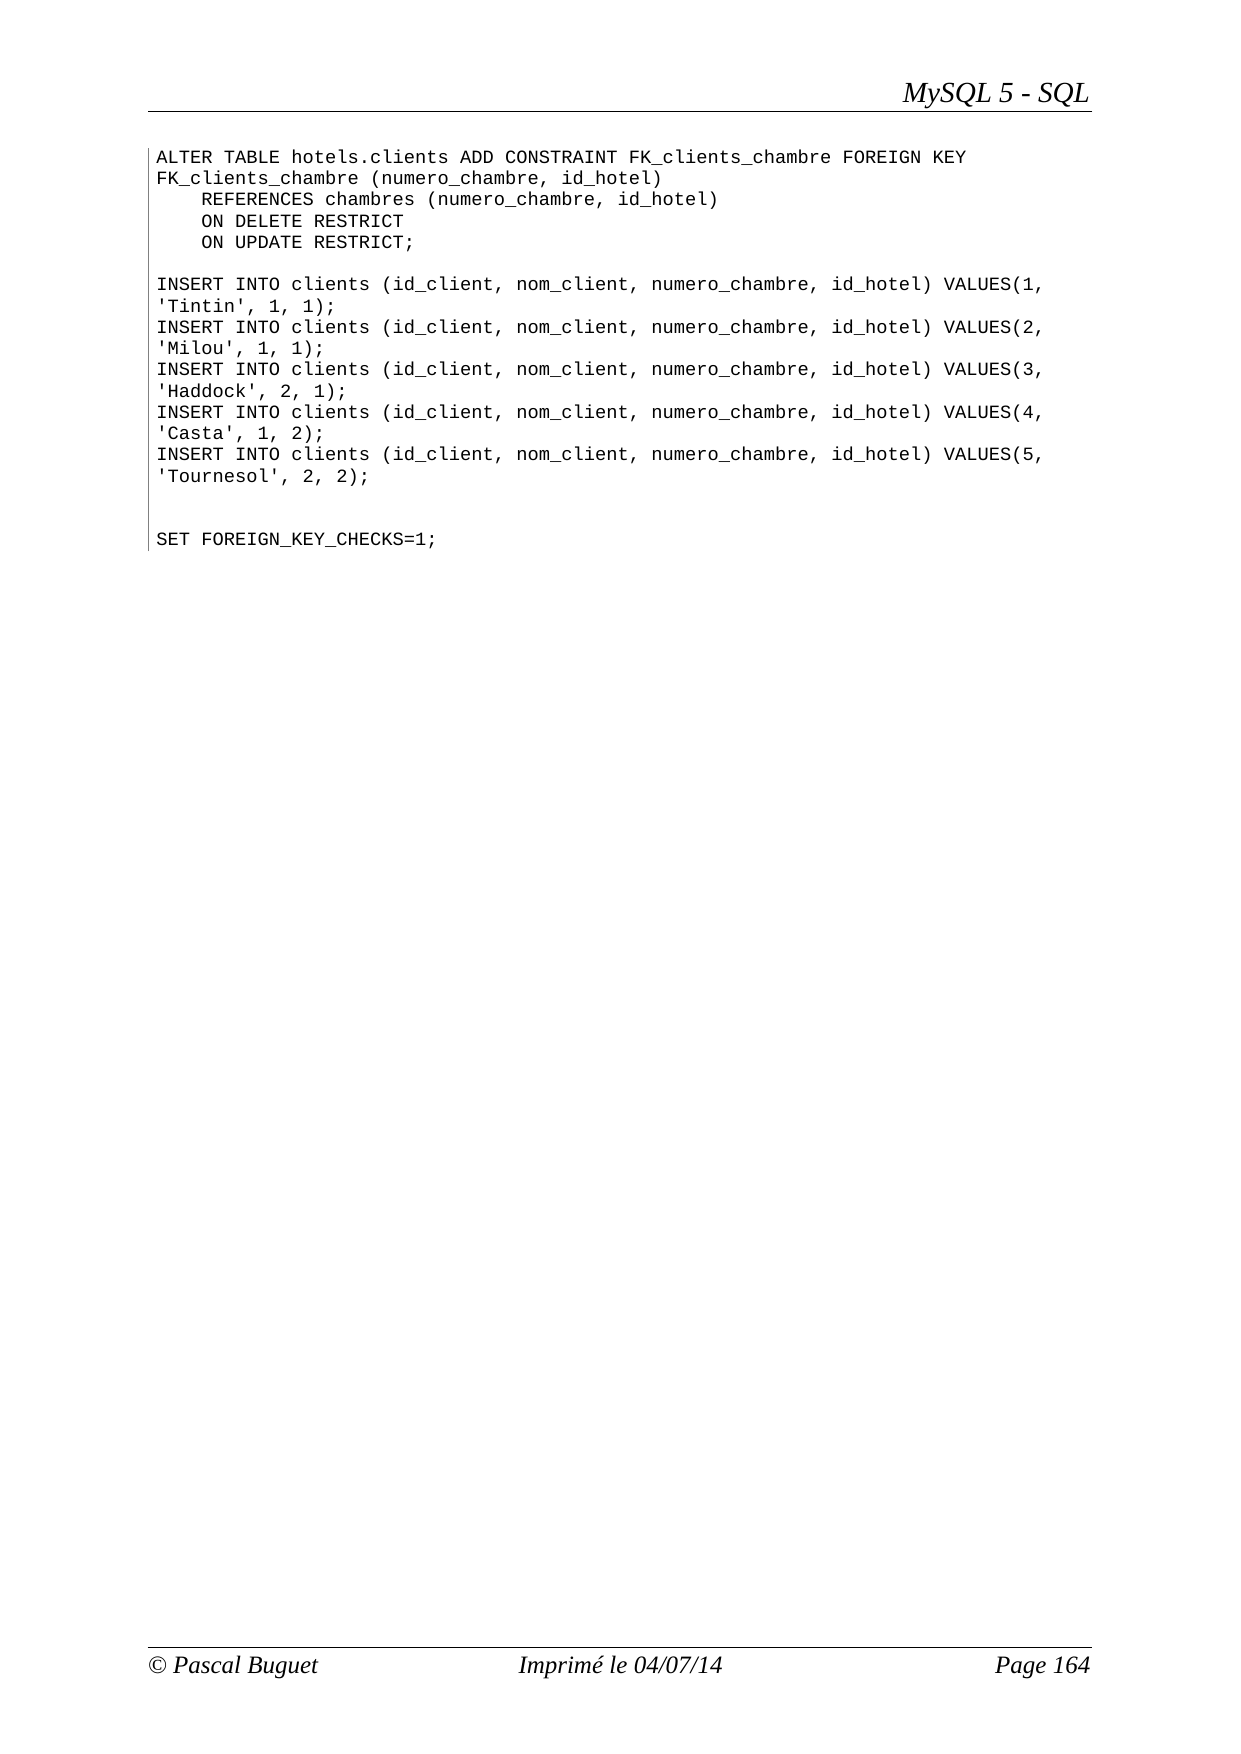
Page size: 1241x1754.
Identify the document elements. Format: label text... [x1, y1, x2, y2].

text INSERT INTO clients (id_client, nom_client, numero_chambre, id_hotel) VALUES(2, 'Milou', 1, 1); [149, 318, 1092, 360]
text ON UPDATE RESTRICT; [149, 233, 1092, 254]
text INSERT INTO clients (id_client, nom_client, numero_chambre, id_hotel) VALUES(3, 'Haddock', 2, 1); [149, 360, 1092, 403]
text REFERENCES chambres (numero_chambre, id_hotel) [149, 190, 1092, 211]
text INSERT INTO clients (id_client, nom_client, numero_chambre, id_hotel) VALUES(4, 'Casta', 1, 2); [149, 403, 1092, 445]
text ALTER TABLE hotels.clients ADD CONSTRAINT FK_clients_chambre FOREIGN KEY FK_clients_chambre (numero_chambre, id_hotel) [149, 148, 1092, 190]
text SET FOREIGN_KEY_CHECKS=1; [149, 530, 1092, 551]
text INSERT INTO clients (id_client, nom_client, numero_chambre, id_hotel) VALUES(1, 'Tintin', 1, 1); [149, 275, 1092, 318]
text ON DELETE RESTRICT [149, 211, 1092, 233]
text INSERT INTO clients (id_client, nom_client, numero_chambre, id_hotel) VALUES(5, 'Tournesol', 2, 2); [149, 445, 1092, 488]
